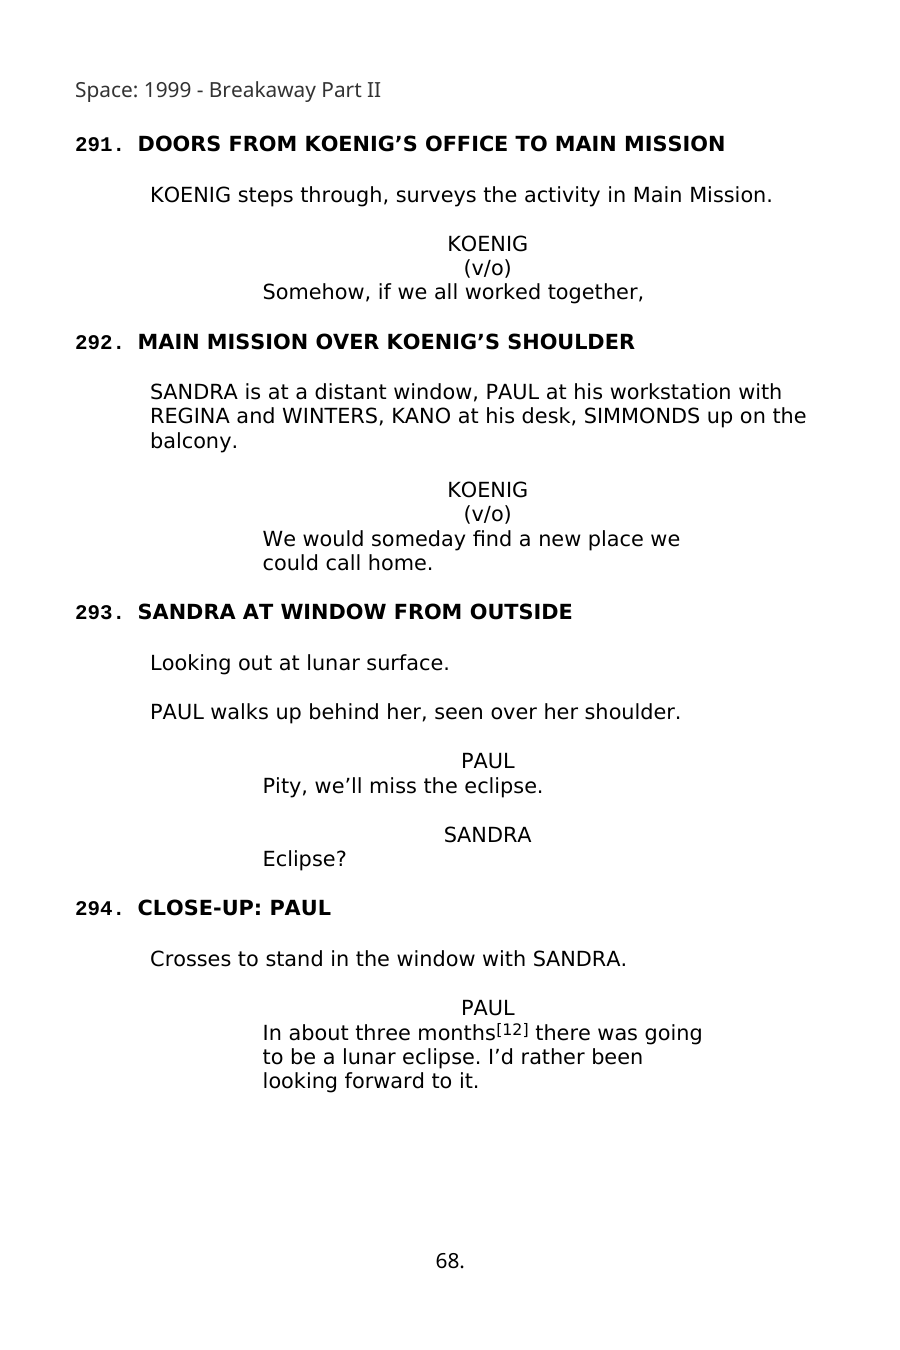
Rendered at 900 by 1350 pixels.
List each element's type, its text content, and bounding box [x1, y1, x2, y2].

text Pity, we’ll miss the eclipse. [262, 774, 712, 798]
text Eclipse? [262, 847, 712, 871]
text SANDRA is at a distant window, PAUL at his workstation with REGINA and WINTERS, KANO at his desk, SIMMONDS up on the balcony. [150, 380, 825, 453]
text Somehow, if we all worked together, [262, 280, 712, 305]
text We would someday find a new place we could call home. [262, 527, 712, 575]
text SANDRA [262, 823, 712, 847]
text Looking out at lunar surface. [150, 651, 825, 675]
text PAUL [262, 749, 712, 774]
text PAUL [262, 996, 712, 1021]
text 292. MAIN MISSION OVER KOENIG’S SHOULDER [75, 330, 825, 355]
text 294. CLOSE-UP: PAUL [75, 896, 825, 922]
text PAUL walks up behind her, seen over her shoulder. [150, 700, 825, 724]
text KOENIG steps through, surveys the activity in Main Mission. [150, 183, 825, 207]
text In about three months[12] there was going to be a lunar eclipse. I’d rather been looking forward to it. [262, 1021, 712, 1093]
text 291. DOORS FROM KOENIG’S OFFICE TO MAIN MISSION [75, 132, 825, 158]
text KOENIG (v/o) [262, 478, 712, 527]
text Crosses to stand in the window with SANDRA. [150, 947, 825, 971]
text KOENIG (v/o) [262, 232, 712, 280]
text 293. SANDRA AT WINDOW FROM OUTSIDE [75, 600, 825, 626]
